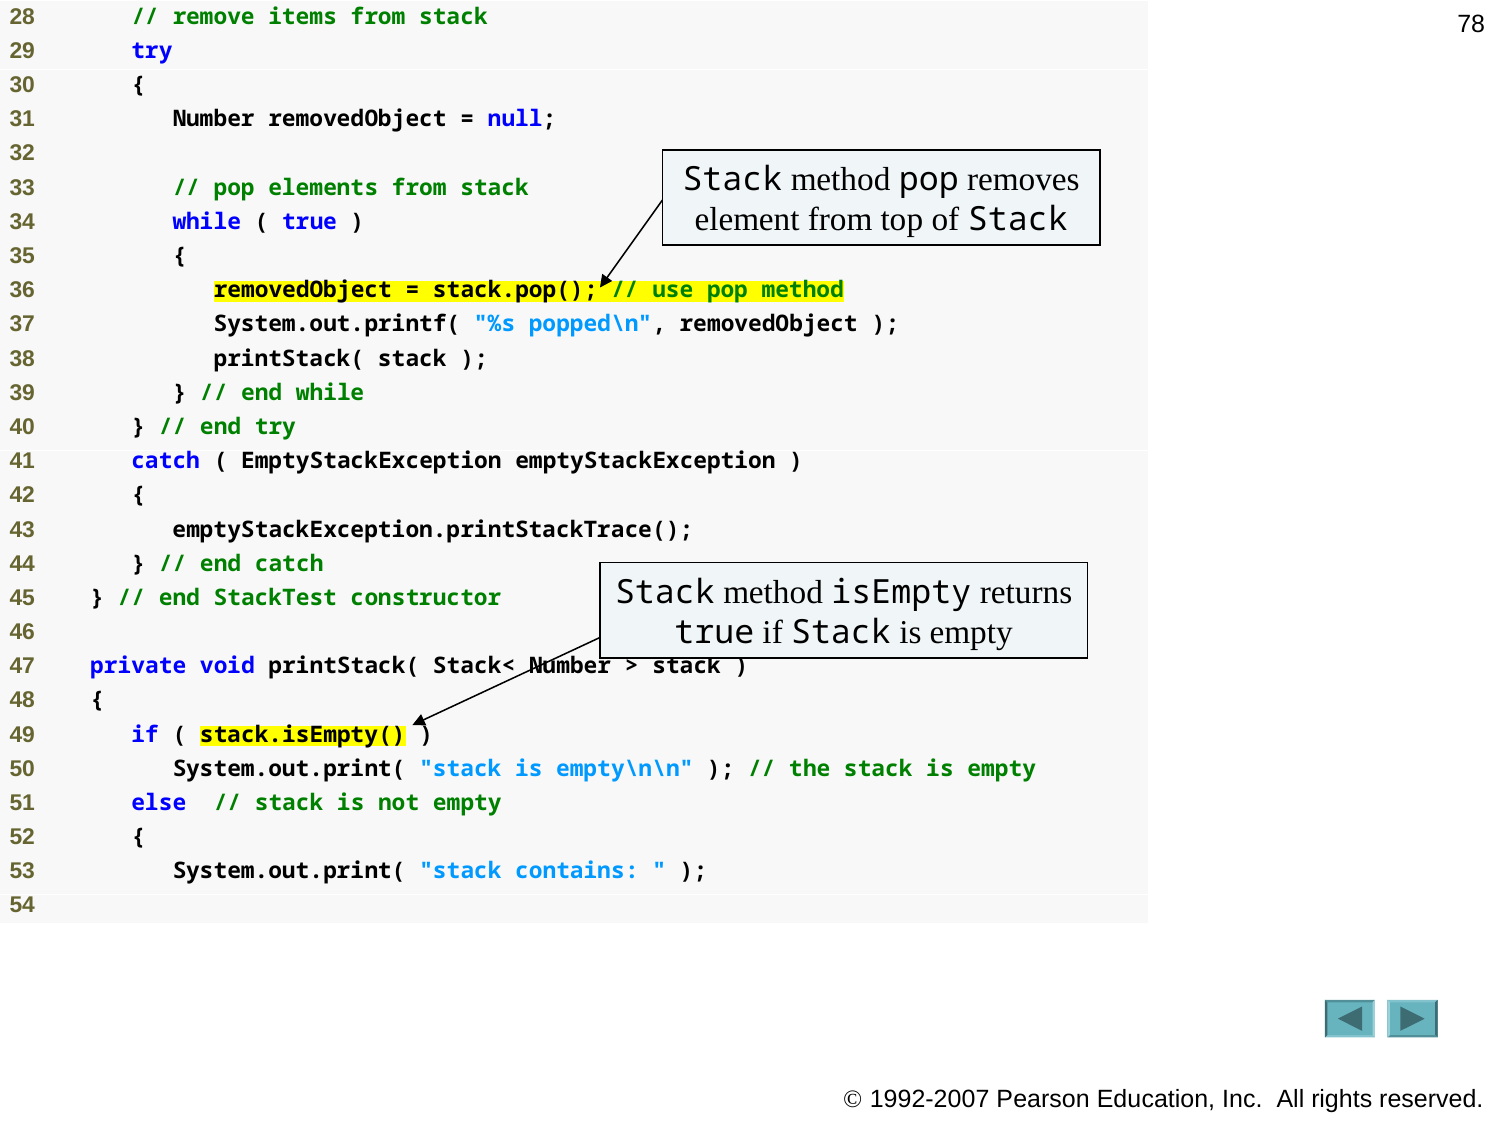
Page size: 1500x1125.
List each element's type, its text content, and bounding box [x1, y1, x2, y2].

text_box [1149, 0, 1500, 79]
text_box Stack method pop removes element from top of Stack [662, 149, 1101, 246]
chart [0, 1, 1151, 954]
text_box Stack method isEmpty returns true if Stack is empty [599, 562, 1088, 658]
